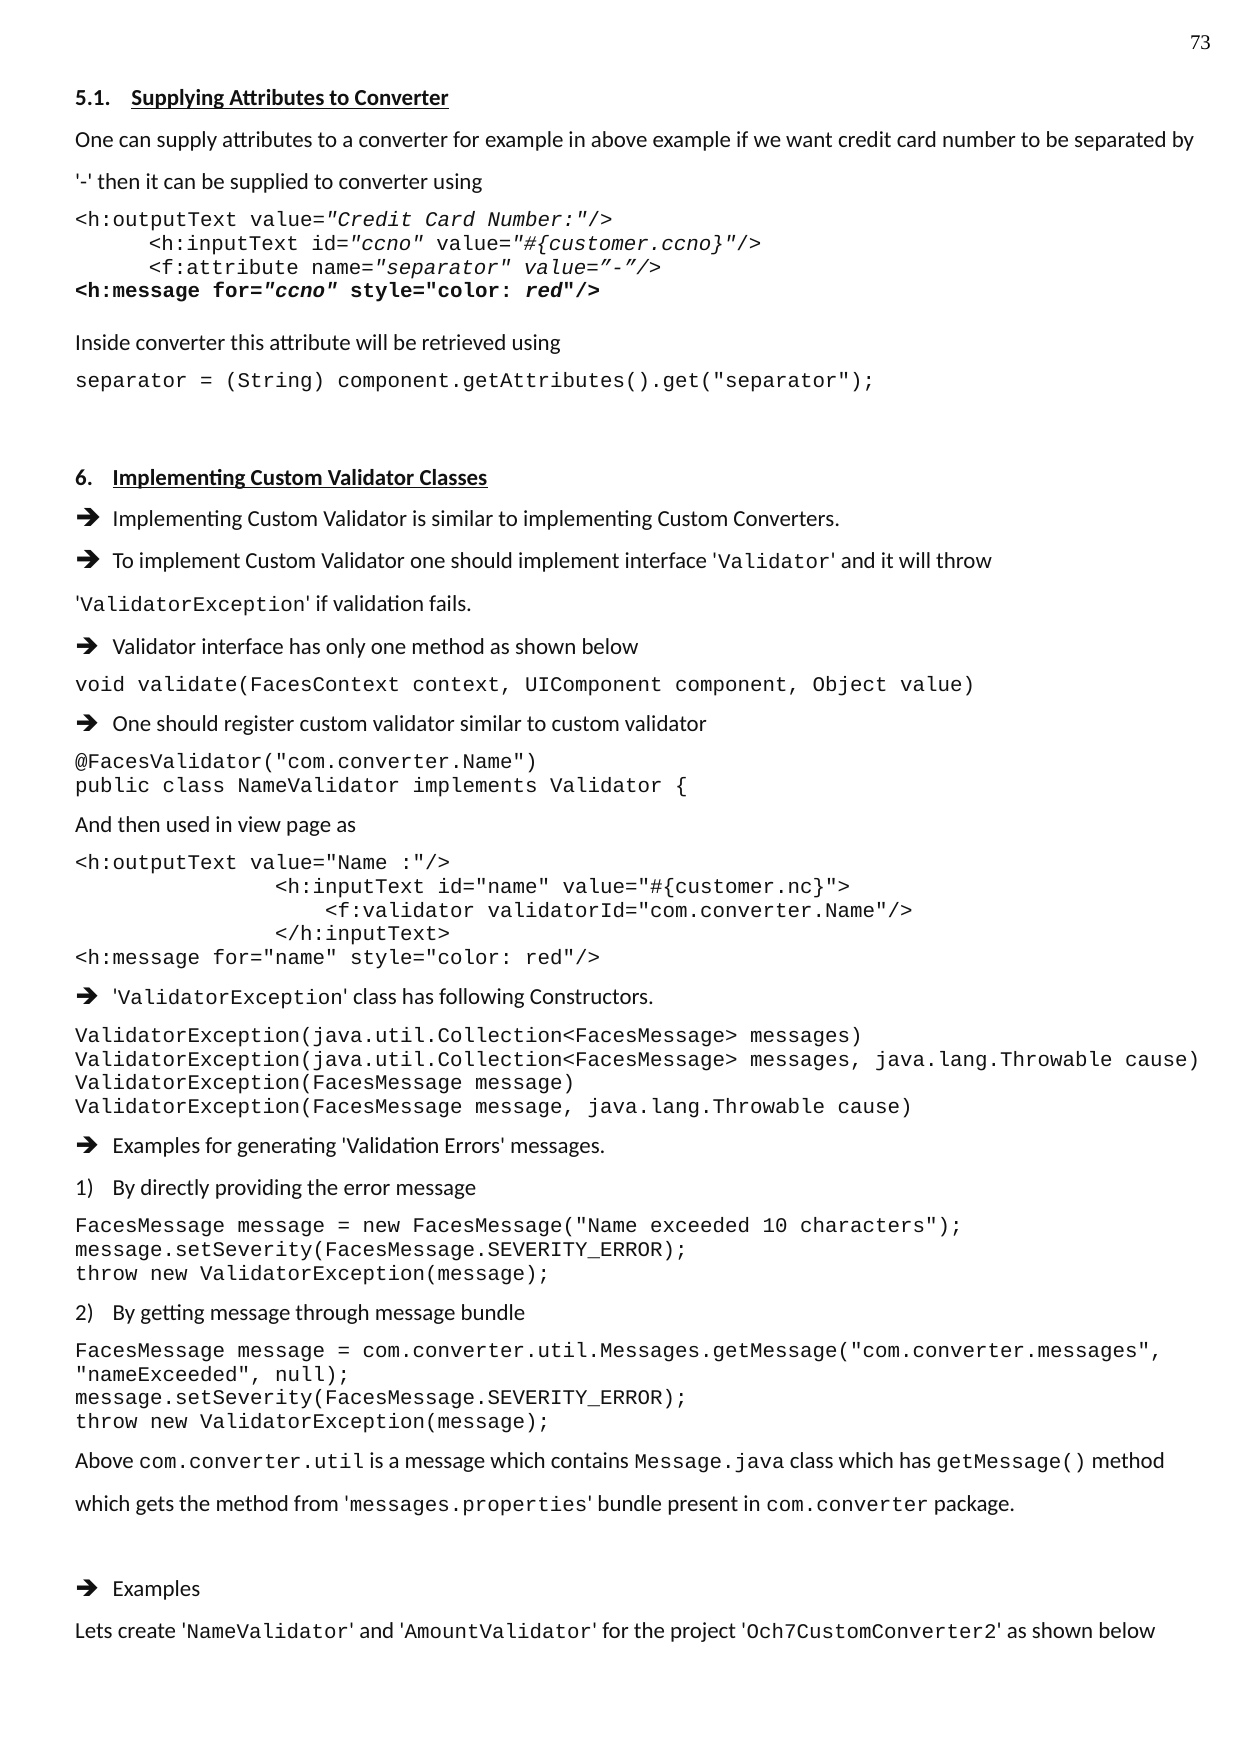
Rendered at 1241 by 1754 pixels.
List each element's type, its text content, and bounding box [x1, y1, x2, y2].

list Above com.converter.util is a message which contains Message.java class which has getMessage() method which gets the method from 'messages.properties' bundle present in com.converter package. [75, 1446, 1211, 1517]
list One should register custom validator similar to custom validator [75, 709, 1211, 737]
text ValidatorException(java.util.Collection<FacesMessage> messages, java.lang.Throwable cause) [75, 1049, 1211, 1072]
list void validate(FacesContext context, UIComponent component, Object value) [75, 674, 1211, 697]
list Examples for generating 'Validation Errors' messages. [75, 1131, 1211, 1159]
text message.setSeverity(FacesMessage.SEVERITY_ERROR); [75, 1387, 1211, 1411]
text <h:message for="name" style="color: red"/> [75, 947, 1211, 971]
text And then used in view page as [75, 810, 1211, 838]
text One can supply attributes to a converter for example in above example if we want credit card number to be separated by '-' then it can be supplied to converter using [75, 126, 1211, 196]
text <h:outputText value="Credit Card Number:"/> [75, 209, 1211, 233]
text Inside converter this attribute will be retrieved using [75, 328, 1211, 356]
text Lets create 'NameValidator' and 'AmountValidator' for the project 'Och7CustomConverter2' as shown below [75, 1616, 1211, 1644]
text <h:message for="ccno" style="color: red"/> [75, 280, 1211, 304]
text separator = (String) component.getAttributes().get("separator"); [75, 370, 1211, 393]
text ValidatorException(FacesMessage message, java.lang.Throwable cause) [75, 1096, 1211, 1120]
text <h:inputText id="name" value="#{customer.nc}"> [75, 876, 1211, 899]
text throw new ValidatorException(message); [75, 1411, 1211, 1435]
list 'ValidatorException' class has following Constructors. [75, 982, 1211, 1011]
list Implementing Custom Validator is similar to implementing Custom Converters. [75, 504, 1211, 533]
text <h:inputText id="ccno" value="#{customer.ccno}"/> [75, 233, 1211, 257]
text @FacesValidator("com.converter.Name") [75, 751, 1211, 775]
text 2) By getting message through message bundle [75, 1298, 1211, 1326]
text ValidatorException(java.util.Collection<FacesMessage> messages) [75, 1025, 1211, 1049]
text public class NameValidator implements Validator { [75, 775, 1211, 798]
text 5.1. Supplying Attributes to Converter [75, 83, 1211, 112]
text <f:attribute name="separator" value=”-”/> [75, 257, 1211, 280]
list message.setSeverity(FacesMessage.SEVERITY_ERROR); [75, 1239, 1211, 1263]
list FacesMessage message = new FacesMessage("Name exceeded 10 characters"); [75, 1215, 1211, 1239]
text <f:validator validatorId="com.converter.Name"/> [75, 899, 1211, 923]
text <h:outputText value="Name :"/> [75, 852, 1211, 876]
text FacesMessage message = com.converter.util.Messages.getMessage("com.converter.messages", "nameExceeded", null); [75, 1340, 1211, 1387]
text 6. Implementing Custom Validator Classes [75, 463, 1211, 491]
list To implement Custom Validator one should implement interface 'Validator' and it will throw 'ValidatorException' if validation fails. [75, 547, 1211, 618]
list Examples [75, 1574, 1211, 1602]
list Validator interface has only one method as shown below [75, 632, 1211, 660]
text </h:inputText> [75, 923, 1211, 947]
list 1) By directly providing the error message [75, 1173, 1211, 1201]
text ValidatorException(FacesMessage message) [75, 1072, 1211, 1096]
list throw new ValidatorException(message); [75, 1263, 1211, 1286]
